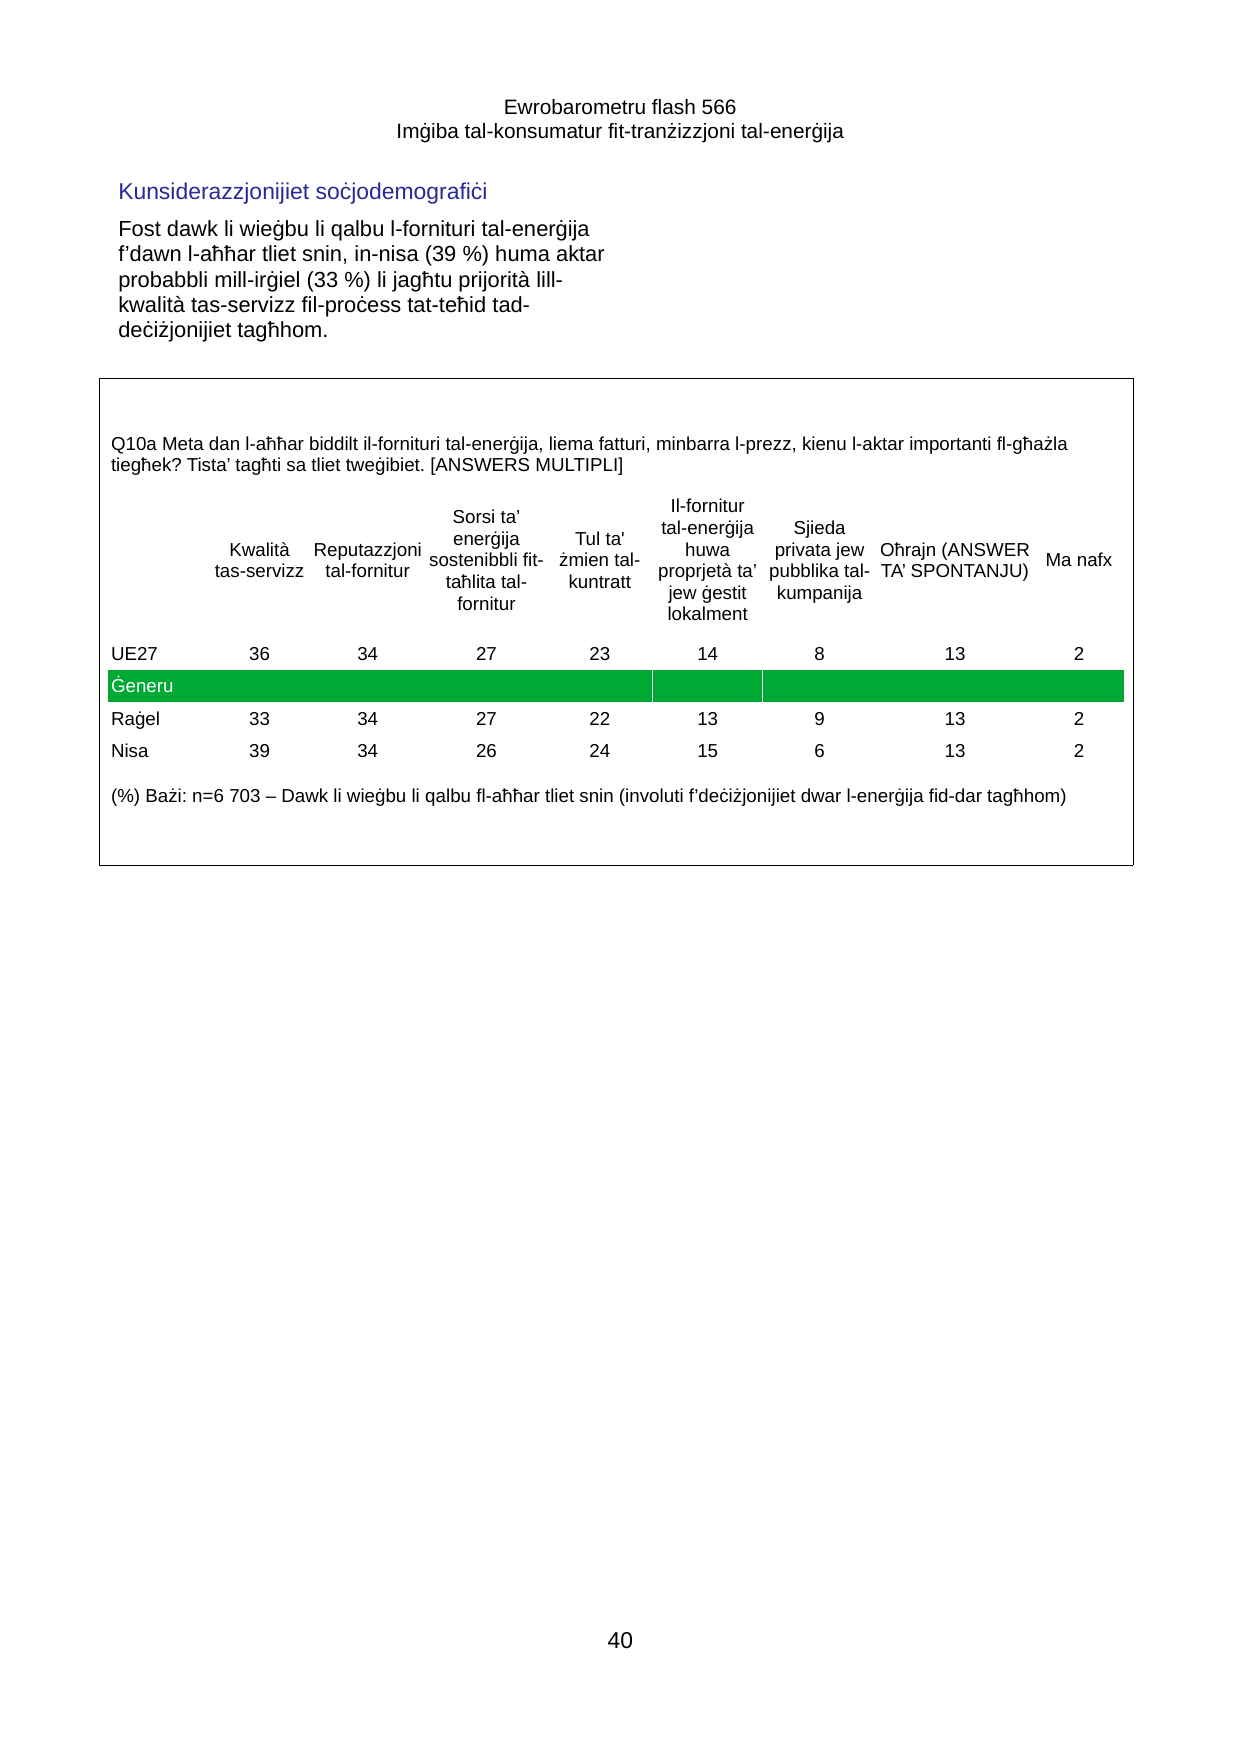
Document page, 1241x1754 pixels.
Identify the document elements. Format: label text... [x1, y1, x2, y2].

table_cell 13 [653, 702, 762, 734]
table_cell 2 [1033, 702, 1124, 734]
table_cell 9 [763, 702, 876, 734]
table_cell 13 [876, 734, 1033, 767]
table_cell Kwalità tas-servizz [209, 483, 309, 637]
table_cell 2 [1033, 637, 1124, 669]
table_cell 34 [309, 637, 426, 669]
table_cell Sjieda privata jew pubblika tal-kumpanija [763, 483, 876, 637]
table_cell 34 [309, 702, 426, 734]
table_cell Nisa [108, 734, 209, 767]
table_cell 13 [876, 702, 1033, 734]
table_cell 22 [547, 702, 652, 734]
table_cell [1033, 670, 1124, 702]
table_cell 6 [763, 734, 876, 767]
table_cell 34 [309, 734, 426, 767]
table_cell UE27 [108, 637, 209, 669]
table_cell [763, 670, 876, 702]
text Kunsiderazzjonijiet soċjodemografiċi [118, 178, 605, 204]
table_cell 26 [426, 734, 547, 767]
table_cell Il-fornitur tal-enerġija huwa proprjetà ta’ jew ġestit lokalment [653, 483, 762, 637]
table_cell Oħrajn (ANSWER TA’ SPONTANJU) [876, 483, 1033, 637]
table_cell [426, 670, 547, 702]
table_cell Raġel [108, 702, 209, 734]
table_cell 36 [209, 637, 309, 669]
table_cell 13 [876, 637, 1033, 669]
table_cell 15 [653, 734, 762, 767]
table_cell [876, 670, 1033, 702]
table_cell (%) Bażi: n=6 703 – Dawk li wieġbu li qalbu fl-aħħar tliet snin (involuti f’deċiżjonijiet dwar l-enerġija fid-dar tagħhom) [108, 767, 1124, 824]
table_cell [653, 670, 762, 702]
table_header Q10a Meta dan l-aħħar biddilt il-fornituri tal-enerġija, liema fatturi, minbarra l-prezz, kienu l-aktar importanti fl-għażla tiegħek? Tista’ tagħti sa tliet tweġibiet. [ANSWERS MULTIPLI] [108, 425, 1124, 483]
table_cell Sorsi ta’ enerġija sostenibbli fit-taħlita tal-fornitur [426, 483, 547, 637]
table_cell 39 [209, 734, 309, 767]
table_cell 24 [547, 734, 652, 767]
table_cell 27 [426, 702, 547, 734]
table_cell 8 [763, 637, 876, 669]
table_cell 33 [209, 702, 309, 734]
table_cell 2 [1033, 734, 1124, 767]
table_cell Ġeneru [108, 670, 209, 702]
table_cell Reputazzjoni tal-fornitur [309, 483, 426, 637]
table_cell Tul ta' żmien tal-kuntratt [547, 483, 652, 637]
text Fost dawk li wieġbu li qalbu l-fornituri tal-enerġija f’dawn l-aħħar tliet snin, in-nisa (39 %) huma aktar probabbli mill-irġiel (33 %) li jagħtu prijorità lill-kwalità tas-servizz fil-proċess tat-teħid tad-deċiżjonijiet tagħhom. [118, 216, 605, 342]
table_cell Ma nafx [1033, 483, 1124, 637]
table_cell [108, 483, 209, 637]
table_cell 14 [653, 637, 762, 669]
table_cell [309, 670, 426, 702]
table_cell 23 [547, 637, 652, 669]
table_cell 27 [426, 637, 547, 669]
table_cell [547, 670, 652, 702]
table_cell [209, 670, 309, 702]
